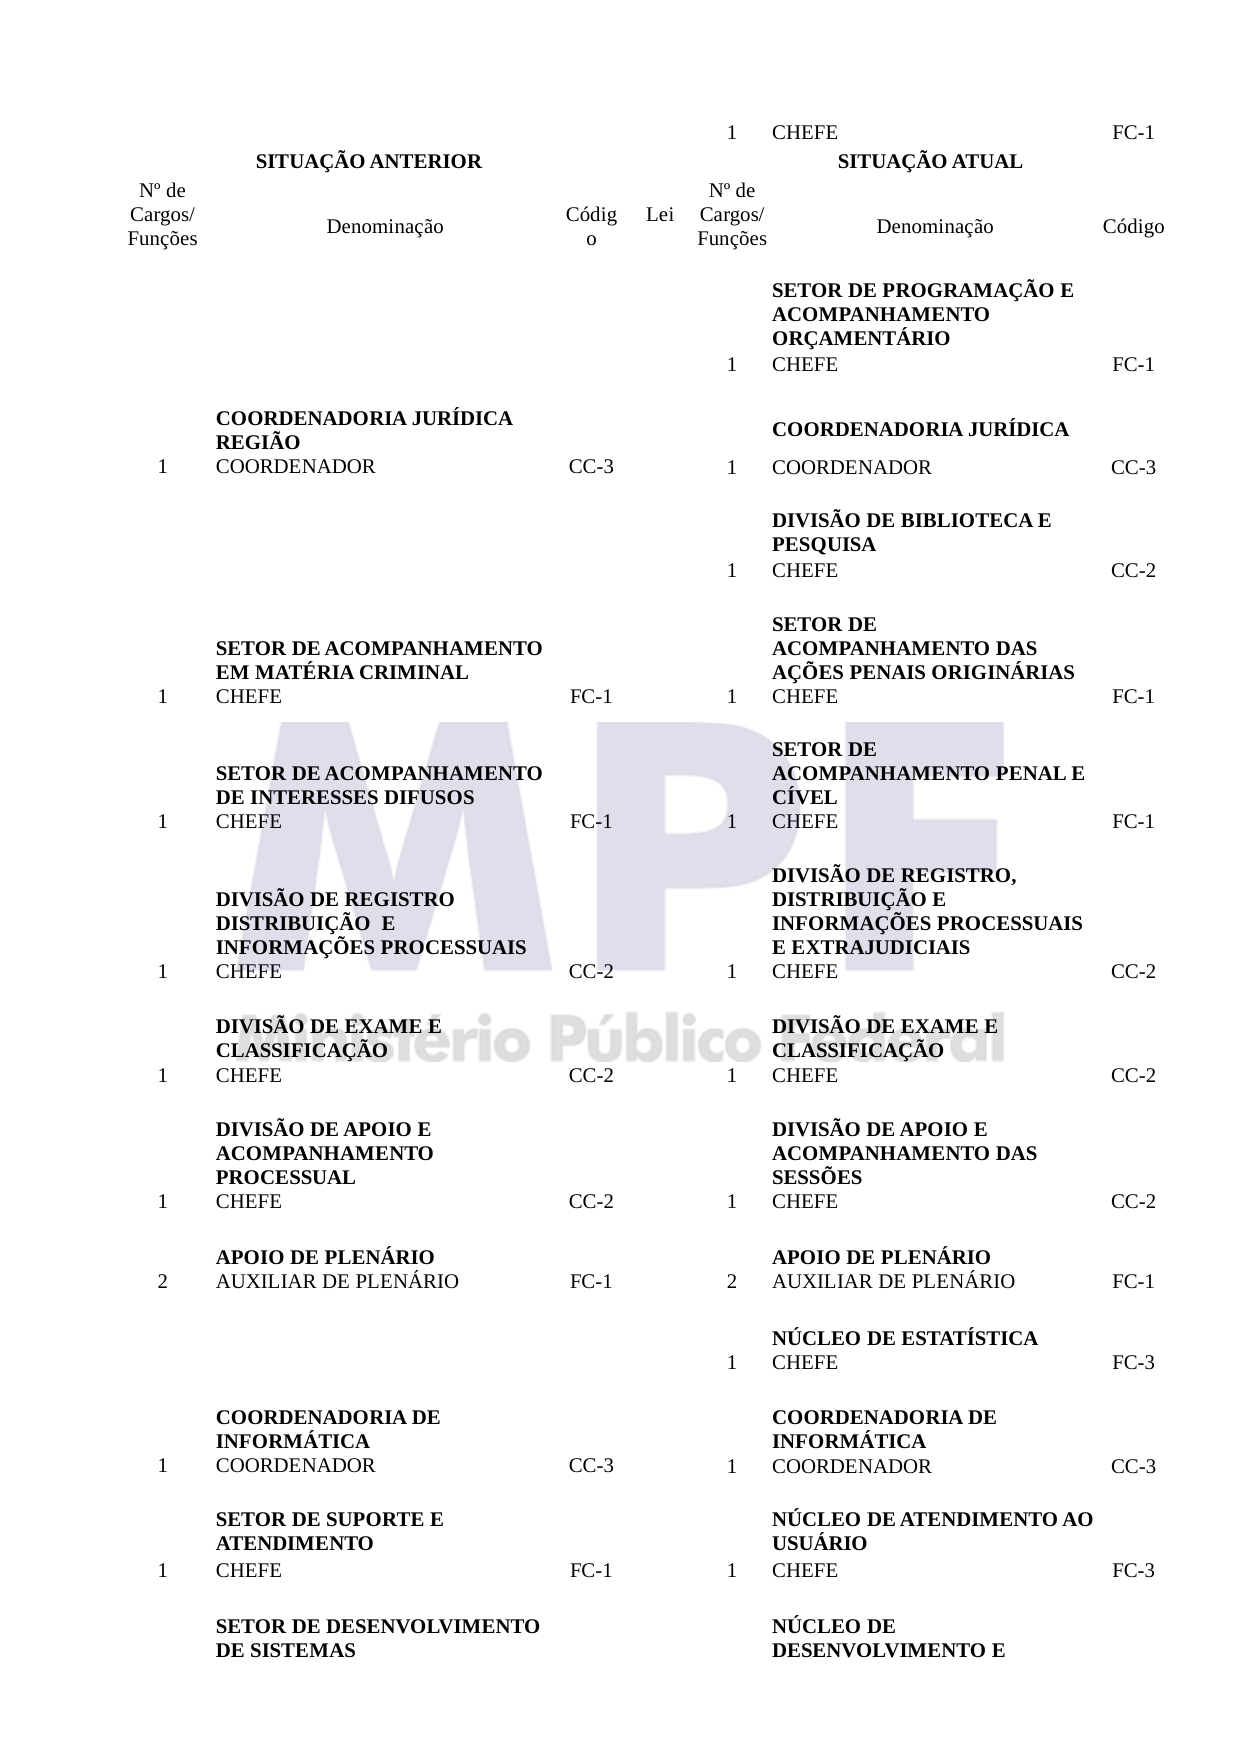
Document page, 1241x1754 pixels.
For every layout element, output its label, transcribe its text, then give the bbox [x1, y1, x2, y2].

table_cell [213, 836, 558, 863]
table_cell [113, 1216, 212, 1242]
table_cell [625, 959, 692, 986]
table_cell FC-1 [1098, 809, 1166, 836]
table_cell [558, 1350, 625, 1376]
table_cell [1098, 404, 1166, 454]
picture [236, 722, 1004, 1062]
table_cell [692, 1296, 769, 1323]
table_cell [625, 809, 692, 836]
table_cell 1 [113, 1189, 212, 1216]
table_cell [113, 481, 212, 507]
table_cell CC-2 [1098, 1189, 1166, 1216]
table_cell [769, 251, 1098, 277]
table_cell [213, 1583, 558, 1609]
table_cell FC-1 [558, 1556, 625, 1583]
table_cell [213, 118, 558, 145]
table_cell [558, 863, 625, 959]
table_cell [625, 1296, 692, 1323]
table_cell [113, 1506, 212, 1556]
table_cell CHEFE [769, 1350, 1098, 1376]
table_cell CHEFE [769, 959, 1098, 986]
table_cell [769, 481, 1098, 507]
table_cell [1098, 584, 1166, 611]
table_cell [113, 1116, 212, 1189]
table_cell NÚCLEO DE ESTATÍSTICA [769, 1323, 1098, 1349]
table_cell [558, 710, 625, 737]
table_cell [769, 377, 1098, 404]
table_cell FC-1 [558, 684, 625, 710]
table_cell FC-1 [1098, 1269, 1166, 1296]
table_cell [625, 278, 692, 351]
table_cell CHEFE [769, 1189, 1098, 1216]
table_cell COORDENADORIA JURÍDICA REGIÃO [213, 404, 558, 454]
table_cell [213, 1216, 558, 1242]
table_cell [625, 507, 692, 557]
table_cell 1 [113, 1063, 212, 1089]
table_cell FC-1 [558, 1269, 625, 1296]
table_cell [558, 507, 625, 557]
table_cell [113, 710, 212, 737]
table_cell [1098, 377, 1166, 404]
table_cell [558, 377, 625, 404]
table_cell 1 [692, 959, 769, 986]
table_cell [625, 351, 692, 377]
table_cell [213, 507, 558, 557]
table_cell [692, 836, 769, 863]
table_cell [213, 1089, 558, 1116]
table_cell DIVISÃO DE BIBLIOTECA E PESQUISA [769, 507, 1098, 557]
table_cell 1 [113, 809, 212, 836]
table_cell [558, 1013, 625, 1062]
table_cell CHEFE [213, 1189, 558, 1216]
table_cell 1 [113, 1453, 212, 1479]
table_cell [113, 836, 212, 863]
table_cell [558, 557, 625, 584]
table_cell 1 [113, 684, 212, 710]
table_cell [558, 1296, 625, 1323]
table_cell [113, 1610, 212, 1665]
table_cell COORDENADOR [769, 454, 1098, 481]
table_cell [769, 1089, 1098, 1116]
table_cell [625, 377, 692, 404]
table_cell [558, 836, 625, 863]
table_cell [1098, 836, 1166, 863]
table_cell [625, 1216, 692, 1242]
table_cell [113, 1323, 212, 1349]
table_cell FC-1 [558, 809, 625, 836]
table_cell 1 [692, 1189, 769, 1216]
table_cell SITUAÇÃO ATUAL [692, 145, 1166, 178]
table_cell [692, 1013, 769, 1062]
table_cell [692, 404, 769, 454]
table_cell [558, 1089, 625, 1116]
table_cell [1098, 1013, 1166, 1062]
table_cell DIVISÃO DE REGISTRO DISTRIBUIÇÃO E INFORMAÇÕES PROCESSUAIS [213, 863, 558, 959]
table_cell [113, 1350, 212, 1376]
table_cell DIVISÃO DE REGISTRO, DISTRIBUIÇÃO E INFORMAÇÕES PROCESSUAIS E EXTRAJUDICIAIS [769, 863, 1098, 959]
table_cell [558, 1506, 625, 1556]
table_cell [213, 377, 558, 404]
table_cell [1098, 1296, 1166, 1323]
table_cell [692, 1376, 769, 1403]
table_cell [558, 404, 625, 454]
table_cell FC-3 [1098, 1556, 1166, 1583]
table_cell [625, 481, 692, 507]
table_cell [625, 145, 692, 178]
table_cell FC-3 [1098, 1350, 1166, 1376]
table_cell SETOR DE ACOMPANHAMENTO PENAL E CÍVEL [769, 737, 1098, 809]
table_cell [1098, 251, 1166, 277]
table_cell Nº de Cargos/ Funções [113, 178, 212, 251]
table_cell FC-1 [1098, 118, 1166, 145]
table_cell DIVISÃO DE APOIO E ACOMPANHAMENTO PROCESSUAL [213, 1116, 558, 1189]
table_cell 1 [692, 118, 769, 145]
table_cell [1098, 737, 1166, 809]
table_cell [625, 684, 692, 710]
table_cell [1098, 481, 1166, 507]
table_cell DIVISÃO DE APOIO E ACOMPANHAMENTO DAS SESSÕES [769, 1116, 1098, 1189]
table_cell 1 [692, 1556, 769, 1583]
table_cell [113, 404, 212, 454]
table_cell [558, 1323, 625, 1349]
table_cell [769, 836, 1098, 863]
table_cell AUXILIAR DE PLENÁRIO [769, 1269, 1098, 1296]
table_cell [1098, 1583, 1166, 1609]
table_cell [213, 986, 558, 1013]
table_cell [625, 1583, 692, 1609]
table_cell [625, 1480, 692, 1506]
table_cell [625, 1243, 692, 1269]
table_cell [558, 611, 625, 683]
table_cell [558, 1480, 625, 1506]
table_cell 1 [692, 684, 769, 710]
table_cell [625, 1189, 692, 1216]
table_cell [213, 251, 558, 277]
table_cell [692, 377, 769, 404]
table_cell 2 [692, 1269, 769, 1296]
table_cell [625, 1323, 692, 1349]
table_cell [625, 1063, 692, 1089]
table_cell [1098, 278, 1166, 351]
table_cell CHEFE [769, 1556, 1098, 1583]
table_cell CHEFE [769, 684, 1098, 710]
table_cell SETOR DE DESENVOLVIMENTO DE SISTEMAS [213, 1610, 558, 1665]
table_cell [213, 481, 558, 507]
table_cell 1 [692, 1453, 769, 1479]
table_cell [769, 584, 1098, 611]
table_cell CC-2 [1098, 959, 1166, 986]
table_cell FC-1 [1098, 684, 1166, 710]
table_cell [558, 1243, 625, 1269]
table_cell [625, 1269, 692, 1296]
table_cell CHEFE [769, 809, 1098, 836]
table_cell [692, 278, 769, 351]
table_cell CC-2 [1098, 1063, 1166, 1089]
table_cell [769, 1296, 1098, 1323]
table_cell CHEFE [213, 959, 558, 986]
table_cell CC-2 [558, 959, 625, 986]
table_cell [113, 1089, 212, 1116]
table_cell [692, 863, 769, 959]
table_cell [625, 557, 692, 584]
table_cell SETOR DE ACOMPANHAMENTO DE INTERESSES DIFUSOS [213, 737, 558, 809]
table_cell [113, 251, 212, 277]
table_cell APOIO DE PLENÁRIO [213, 1243, 558, 1269]
table_cell FC-1 [1098, 351, 1166, 377]
table_cell [213, 557, 558, 584]
table_cell CC-3 [1098, 454, 1166, 481]
table_cell [213, 278, 558, 351]
table_cell [558, 584, 625, 611]
table_cell [213, 1376, 558, 1403]
table_cell [625, 1116, 692, 1189]
table_cell [625, 710, 692, 737]
table_cell [1098, 1243, 1166, 1269]
table_cell [625, 251, 692, 277]
table_cell [558, 737, 625, 809]
table_cell [769, 710, 1098, 737]
table_cell [113, 1376, 212, 1403]
table_cell [625, 611, 692, 683]
table_cell [692, 1116, 769, 1189]
table_cell [625, 454, 692, 481]
table_cell [558, 1610, 625, 1665]
table_cell [113, 584, 212, 611]
table_cell [692, 986, 769, 1013]
table_cell [213, 1350, 558, 1376]
table_cell [625, 1350, 692, 1376]
table_cell [769, 986, 1098, 1013]
table_cell [558, 1376, 625, 1403]
table_cell [625, 1089, 692, 1116]
table_cell [625, 1376, 692, 1403]
table_cell [625, 1013, 692, 1062]
table_cell [213, 351, 558, 377]
table_cell [213, 1480, 558, 1506]
table_cell CHEFE [213, 684, 558, 710]
table_cell 1 [692, 1350, 769, 1376]
table_cell [113, 611, 212, 683]
table_cell [1098, 1116, 1166, 1189]
table_cell DIVISÃO DE EXAME E CLASSIFICAÇÃO [769, 1013, 1098, 1062]
table_cell [692, 1323, 769, 1349]
table_cell [692, 737, 769, 809]
table_cell [558, 251, 625, 277]
table_cell COORDENADORIA JURÍDICA [769, 404, 1098, 454]
table_cell [625, 836, 692, 863]
table_cell [113, 507, 212, 557]
table_cell 1 [692, 809, 769, 836]
table_cell Lei [625, 178, 692, 251]
table_cell CHEFE [769, 1063, 1098, 1089]
table_cell 1 [113, 454, 212, 481]
table_cell [113, 1583, 212, 1609]
table_cell [1098, 1610, 1166, 1665]
table_cell [558, 118, 625, 145]
table_cell [769, 1583, 1098, 1609]
table_cell [113, 1243, 212, 1269]
table_cell [769, 1216, 1098, 1242]
table_cell [625, 1453, 692, 1479]
table_cell AUXILIAR DE PLENÁRIO [213, 1269, 558, 1296]
table_cell [213, 710, 558, 737]
table_cell [625, 737, 692, 809]
table_cell CC-2 [558, 1063, 625, 1089]
table_cell [625, 1403, 692, 1453]
table_cell [1098, 507, 1166, 557]
table_cell CHEFE [213, 1556, 558, 1583]
table_cell [1098, 1216, 1166, 1242]
table_cell [558, 1116, 625, 1189]
table_cell [692, 1403, 769, 1453]
table_cell SETOR DE SUPORTE E ATENDIMENTO [213, 1506, 558, 1556]
table_cell SITUAÇÃO ANTERIOR [113, 145, 625, 178]
table_cell Denominação [769, 178, 1098, 251]
table_cell [692, 1583, 769, 1609]
table_cell [625, 863, 692, 959]
table_cell [692, 1216, 769, 1242]
table_cell [1098, 611, 1166, 683]
table_cell [558, 481, 625, 507]
table_cell [692, 1506, 769, 1556]
table_cell [1098, 986, 1166, 1013]
table_cell COORDENADOR [213, 454, 558, 481]
table_cell 1 [692, 454, 769, 481]
table_cell [113, 1296, 212, 1323]
table_cell [558, 986, 625, 1013]
table_cell CC-3 [558, 1453, 625, 1479]
table_cell [692, 1480, 769, 1506]
table_cell [625, 404, 692, 454]
table_cell [558, 1583, 625, 1609]
table_cell [625, 118, 692, 145]
table_cell Código [558, 178, 625, 251]
table_cell NÚCLEO DE ATENDIMENTO AO USUÁRIO [769, 1506, 1098, 1556]
table_cell DIVISÃO DE EXAME E CLASSIFICAÇÃO [213, 1013, 558, 1062]
table_cell [625, 986, 692, 1013]
table_cell [692, 611, 769, 683]
table_cell NÚCLEO DE DESENVOLVIMENTO E [769, 1610, 1098, 1665]
table_cell [1098, 1323, 1166, 1349]
table_cell [113, 986, 212, 1013]
table_cell [692, 1610, 769, 1665]
picture [998, 869, 1004, 881]
table_cell [113, 557, 212, 584]
table_cell SETOR DE ACOMPANHAMENTO EM MATÉRIA CRIMINAL [213, 611, 558, 683]
table_cell [1098, 1403, 1166, 1453]
table_cell COORDENADOR [213, 1453, 558, 1479]
table_cell [692, 251, 769, 277]
table_cell [625, 1506, 692, 1556]
table_cell Código [1098, 178, 1166, 251]
table_cell [1098, 863, 1166, 959]
table_cell [113, 1013, 212, 1062]
table_cell [692, 1089, 769, 1116]
table_cell APOIO DE PLENÁRIO [769, 1243, 1098, 1269]
table_cell CHEFE [213, 809, 558, 836]
table_cell SETOR DE PROGRAMAÇÃO E ACOMPANHAMENTO ORÇAMENTÁRIO [769, 278, 1098, 351]
table_cell 1 [692, 351, 769, 377]
table_cell Denominação [213, 178, 558, 251]
table_cell [558, 278, 625, 351]
table_cell [558, 1403, 625, 1453]
table_cell [625, 1556, 692, 1583]
table_cell 1 [692, 557, 769, 584]
table_cell [113, 351, 212, 377]
table_cell [692, 1243, 769, 1269]
table_cell 1 [113, 1556, 212, 1583]
table_cell 1 [692, 1063, 769, 1089]
table_cell CC-3 [1098, 1453, 1166, 1479]
table_cell [113, 1403, 212, 1453]
table_cell CC-2 [558, 1189, 625, 1216]
table_cell [558, 1216, 625, 1242]
table_cell [692, 710, 769, 737]
table_cell [625, 1610, 692, 1665]
table_cell [1098, 1089, 1166, 1116]
table_cell CHEFE [769, 557, 1098, 584]
table_cell [1098, 1480, 1166, 1506]
table_cell [1098, 1376, 1166, 1403]
table_cell SETOR DE ACOMPANHAMENTO DAS AÇÕES PENAIS ORIGINÁRIAS [769, 611, 1098, 683]
table_cell COORDENADOR [769, 1453, 1098, 1479]
table_cell CHEFE [769, 351, 1098, 377]
table_cell CHEFE [213, 1063, 558, 1089]
table_cell [692, 481, 769, 507]
table_cell [692, 507, 769, 557]
table_cell [213, 1323, 558, 1349]
table_cell CC-2 [1098, 557, 1166, 584]
table_cell [113, 737, 212, 809]
table_cell [1098, 710, 1166, 737]
table_cell [113, 118, 212, 145]
table_cell 2 [113, 1269, 212, 1296]
table_cell [558, 351, 625, 377]
table_cell 1 [113, 959, 212, 986]
table_cell [1098, 1506, 1166, 1556]
table_cell [113, 1480, 212, 1506]
table_cell [213, 1296, 558, 1323]
table_cell [769, 1376, 1098, 1403]
table_cell [625, 584, 692, 611]
table_cell [113, 278, 212, 351]
table_cell [113, 377, 212, 404]
table_cell CHEFE [769, 118, 1098, 145]
table_cell COORDENADORIA DE INFORMÁTICA [213, 1403, 558, 1453]
table_cell CC-3 [558, 454, 625, 481]
table_cell [213, 584, 558, 611]
table_cell COORDENADORIA DE INFORMÁTICA [769, 1403, 1098, 1453]
table_cell [113, 863, 212, 959]
table_cell Nº de Cargos/ Funções [692, 178, 769, 251]
table_cell [692, 584, 769, 611]
table_cell [769, 1480, 1098, 1506]
